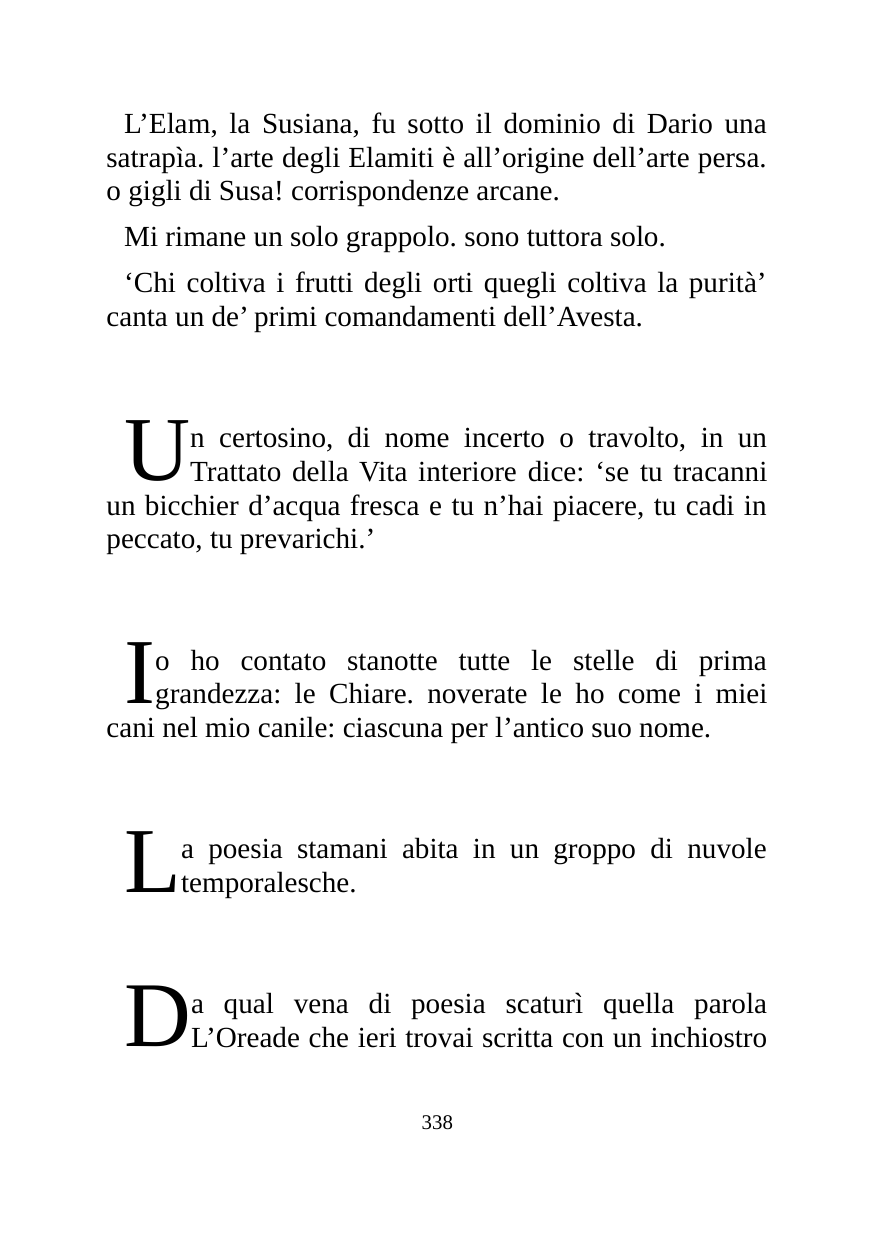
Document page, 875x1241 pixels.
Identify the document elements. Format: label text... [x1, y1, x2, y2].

text L’Elam, la Susiana, fu sotto il dominio di Dario una satrapìa. l’arte degli Elamiti è all’origine dell’arte persa. o gigli di Susa! corrispondenze arcane. [106, 106, 768, 207]
text ‘Chi coltiva i frutti degli orti quegli coltiva la purità’ canta un de’ primi comandamenti dell’Avesta. [106, 265, 768, 332]
text Un certosino, di nome incerto o travolto, in un Trattato della Vita interiore dice: ‘se tu tracanni un bicchier d’acqua fresca e tu n’hai piacere, tu cadi in peccato, tu prevarichi.’ [106, 421, 768, 555]
text Mi rimane un solo grappolo. sono tuttora solo. [106, 219, 768, 253]
text Da qual vena di poesia scaturì quella parola L’Oreade che ieri trovai scritta con un inchiostro [106, 986, 768, 1053]
text La poesia stamani abita in un groppo di nuvole temporalesche. [106, 831, 768, 898]
text Io ho contato stanotte tutte le stelle di prima grandezza: le Chiare. noverate le ho come i miei cani nel mio canile: ciascuna per l’antico suo nome. [106, 643, 768, 743]
